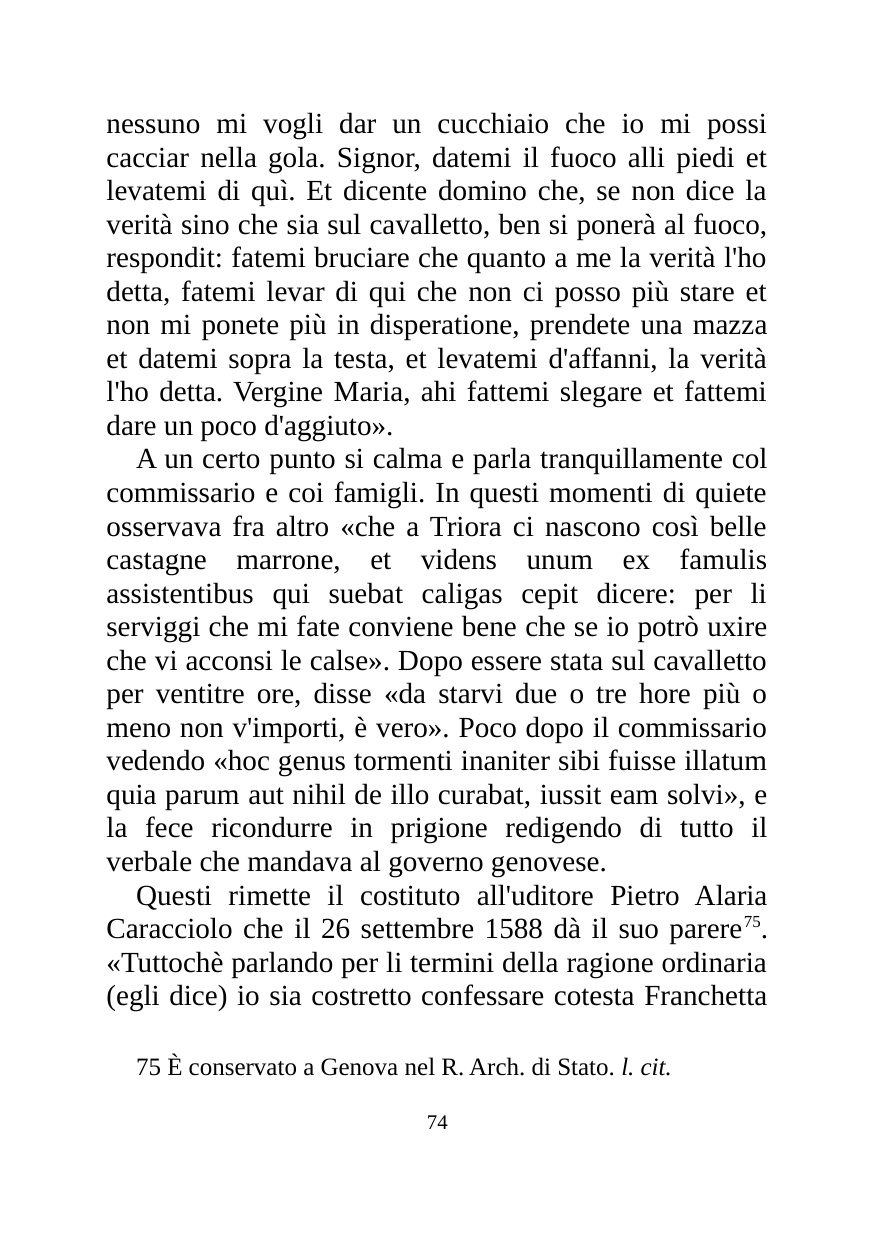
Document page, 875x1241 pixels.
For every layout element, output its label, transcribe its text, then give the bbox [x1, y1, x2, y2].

text Questi rimette il costituto all'uditore Pietro Alaria Caracciolo che il 26 settembre 1588 dà il suo parere. «Tuttochè parlando per li termini della ragione ordinaria (egli dice) io sia costretto confessare cotesta Franchetta [106, 878, 768, 1012]
text È conservato a Genova nel R. Arch. di Stato. l. cit. [106, 1052, 768, 1080]
text nessuno mi vogli dar un cucchiaio che io mi possi cacciar nella gola. Signor, datemi il fuoco alli piedi et levatemi di quì. Et dicente domino che, se non dice la verità sino che sia sul cavalletto, ben si ponerà al fuoco, respondit: fatemi bruciare che quanto a me la verità l'ho detta, fatemi levar di qui che non ci posso più stare et non mi ponete più in disperatione, prendete una mazza et datemi sopra la testa, et levatemi d'affanni, la verità l'ho detta. Vergine Maria, ahi fattemi slegare et fattemi dare un poco d'aggiuto». [106, 106, 768, 442]
text A un certo punto si calma e parla tranquillamente col commissario e coi famigli. In questi momenti di quiete osservava fra altro «che a Triora ci nascono così belle castagne marrone, et videns unum ex famulis assistentibus qui suebat caligas cepit dicere: per li serviggi che mi fate conviene bene che se io potrò uxire che vi acconsi le calse». Dopo essere stata sul cavalletto per ventitre ore, disse «da starvi due o tre hore più o meno non v'importi, è vero». Poco dopo il commissario vedendo «hoc genus tormenti inaniter sibi fuisse illatum quia parum aut nihil de illo curabat, iussit eam solvi», e la fece ricondurre in prigione redigendo di tutto il verbale che mandava al governo genovese. [106, 442, 768, 878]
